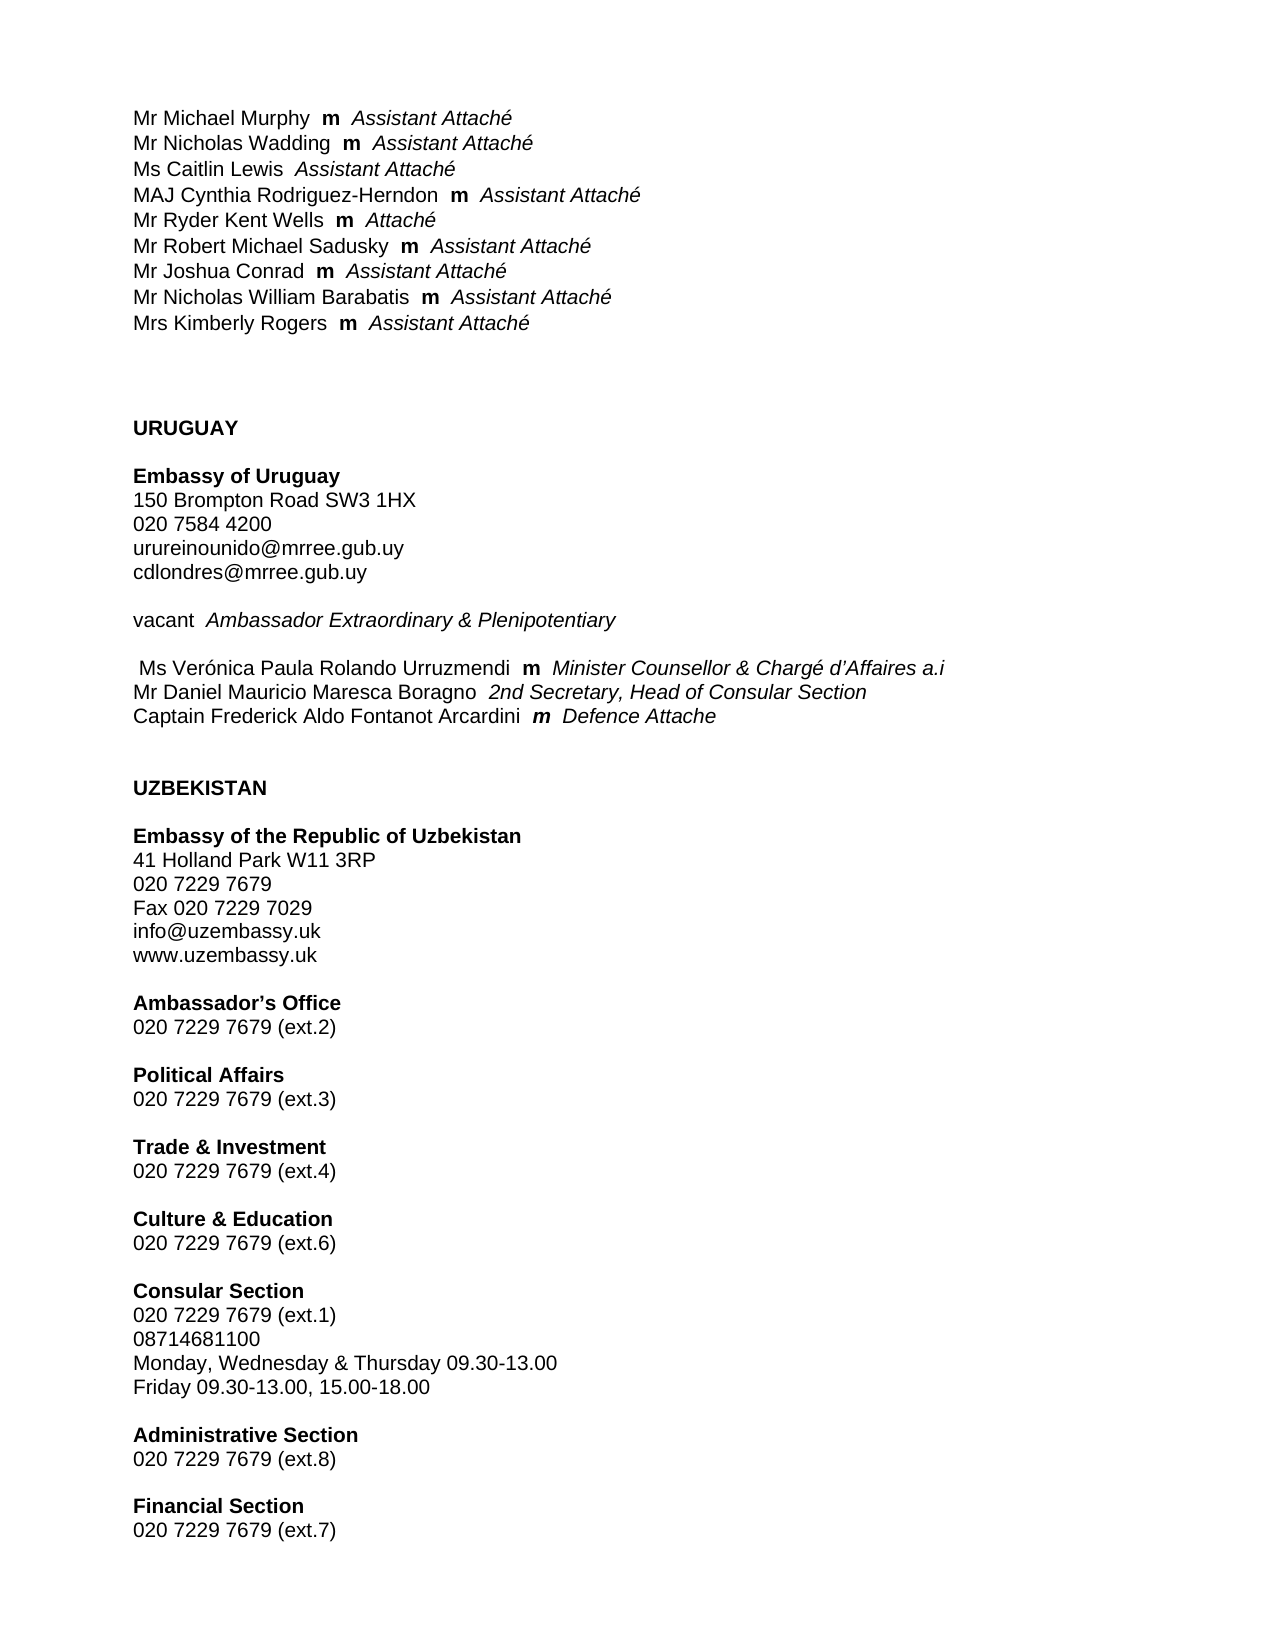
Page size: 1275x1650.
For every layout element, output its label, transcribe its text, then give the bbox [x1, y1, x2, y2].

text info@uzembassy.uk [133, 919, 1181, 943]
text Mrs Kimberly Rogers m Assistant Attaché [133, 311, 1181, 334]
text cdlondres@mrree.gub.uy [133, 560, 1181, 584]
text www.uzembassy.uk [133, 943, 1181, 967]
text 020 7584 4200 [133, 512, 1181, 536]
text Embassy of the Republic of Uzbekistan [133, 823, 1181, 847]
text Captain Frederick Aldo Fontanot Arcardini m Defence Attache [133, 704, 1181, 728]
text Mr Michael Murphy m Assistant Attaché [133, 106, 1181, 129]
text 08714681100 [133, 1327, 1181, 1351]
text 020 7229 7679 (ext.8) [133, 1446, 1181, 1470]
text Embassy of Uruguay [133, 464, 1181, 488]
text 150 Brompton Road SW3 1HX [133, 488, 1181, 512]
text Political Affairs [133, 1063, 1181, 1087]
text Culture & Education [133, 1207, 1181, 1231]
text 020 7229 7679 (ext.1) [133, 1303, 1181, 1327]
text 020 7229 7679 (ext.3) [133, 1087, 1181, 1111]
text Ms Caitlin Lewis Assistant Attaché [133, 157, 1181, 181]
text 020 7229 7679 (ext.7) [133, 1518, 1181, 1542]
text vacant Ambassador Extraordinary & Plenipotentiary [133, 608, 1181, 632]
text Trade & Investment [133, 1135, 1181, 1159]
text UZBEKISTAN [133, 776, 1181, 799]
text Friday 09.30-13.00, 15.00-18.00 [133, 1374, 1181, 1398]
text Monday, Wednesday & Thursday 09.30-13.00 [133, 1351, 1181, 1374]
text Mr Ryder Kent Wells m Attaché [133, 208, 1181, 232]
text Mr Joshua Conrad m Assistant Attaché [133, 259, 1181, 283]
text urureinounido@mrree.gub.uy [133, 536, 1181, 560]
text Ambassador’s Office [133, 991, 1181, 1015]
text 020 7229 7679 (ext.2) [133, 1015, 1181, 1039]
text MAJ Cynthia Rodriguez-Herndon m Assistant Attaché [133, 182, 1181, 206]
text Mr Daniel Mauricio Maresca Boragno 2nd Secretary, Head of Consular Section [133, 680, 1181, 704]
text Fax 020 7229 7029 [133, 895, 1181, 919]
text Mr Robert Michael Sadusky m Assistant Attaché [133, 234, 1181, 258]
text Mr Nicholas William Barabatis m Assistant Attaché [133, 285, 1181, 309]
text 020 7229 7679 (ext.4) [133, 1159, 1181, 1183]
text 41 Holland Park W11 3RP [133, 847, 1181, 871]
text Financial Section [133, 1494, 1181, 1518]
text Consular Section [133, 1279, 1181, 1303]
text Ms Verónica Paula Rolando Urruzmendi m Minister Counsellor & Chargé d’Affaires a.i [133, 656, 1181, 680]
text Mr Nicholas Wadding m Assistant Attaché [133, 131, 1181, 155]
text URUGUAY [133, 416, 1181, 440]
text 020 7229 7679 [133, 871, 1181, 895]
text Administrative Section [133, 1422, 1181, 1446]
text 020 7229 7679 (ext.6) [133, 1231, 1181, 1255]
